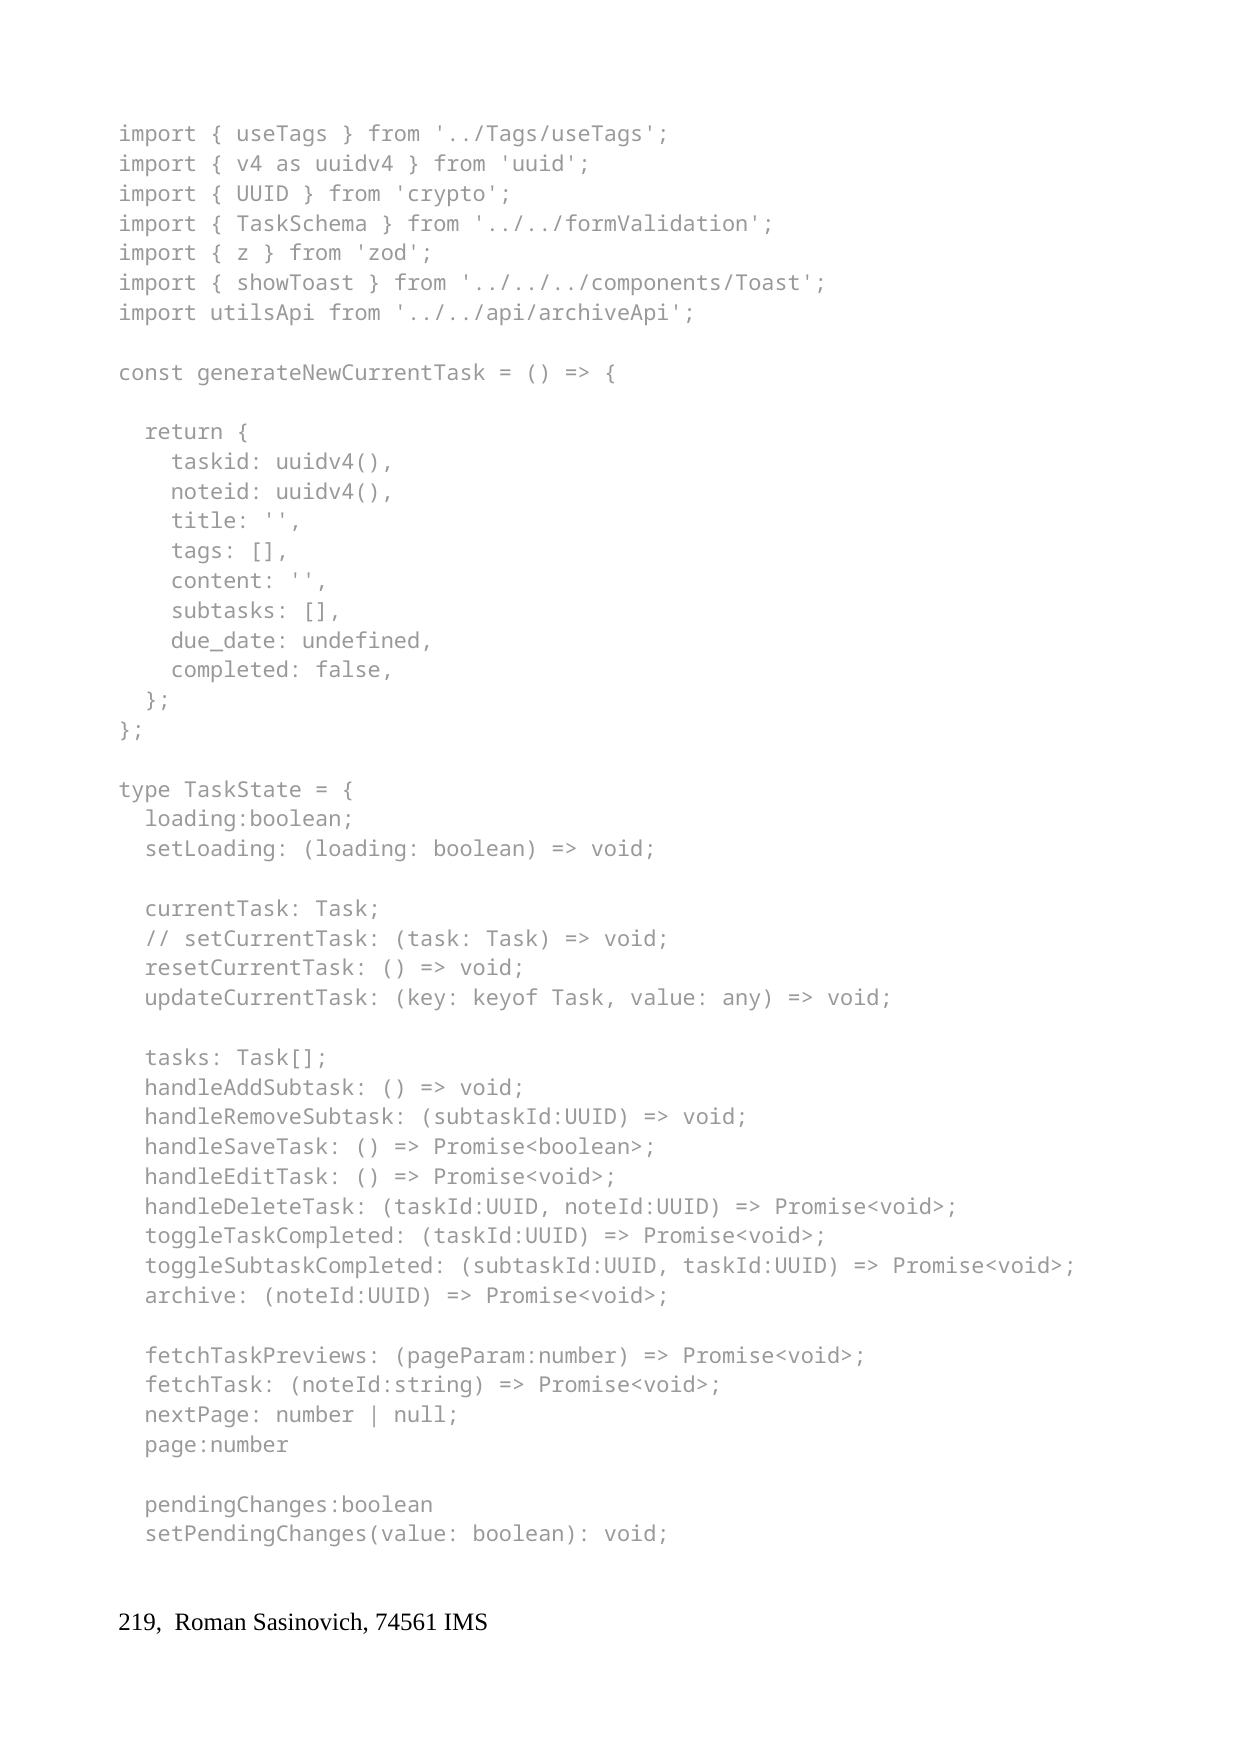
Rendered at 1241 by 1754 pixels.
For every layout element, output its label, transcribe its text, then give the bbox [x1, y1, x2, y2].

text pendingChanges:boolean [118, 1488, 1122, 1518]
text fetchTask: (noteId:string) => Promise<void>; [118, 1369, 1122, 1399]
text nextPage: number | null; [118, 1399, 1122, 1429]
text fetchTaskPreviews: (pageParam:number) => Promise<void>; [118, 1339, 1122, 1369]
text }; [118, 684, 1122, 714]
text import { z } from 'zod'; [118, 237, 1122, 267]
text import { UUID } from 'crypto'; [118, 178, 1122, 207]
text page:number [118, 1429, 1122, 1459]
text archive: (noteId:UUID) => Promise<void>; [118, 1280, 1122, 1310]
text handleSaveTask: () => Promise<boolean>; [118, 1131, 1122, 1161]
text import utilsApi from '../../api/archiveApi'; [118, 297, 1122, 327]
text import { TaskSchema } from '../../formValidation'; [118, 207, 1122, 237]
text import { showToast } from '../../../components/Toast'; [118, 267, 1122, 297]
text return { [118, 416, 1122, 446]
text handleEditTask: () => Promise<void>; [118, 1161, 1122, 1191]
text import { useTags } from '../Tags/useTags'; [118, 118, 1122, 148]
text completed: false, [118, 654, 1122, 684]
text setLoading: (loading: boolean) => void; [118, 833, 1122, 863]
text toggleTaskCompleted: (taskId:UUID) => Promise<void>; [118, 1220, 1122, 1250]
text due_date: undefined, [118, 624, 1122, 654]
text resetCurrentTask: () => void; [118, 952, 1122, 982]
text currentTask: Task; [118, 893, 1122, 922]
text taskid: uuidv4(), [118, 446, 1122, 476]
text title: '', [118, 505, 1122, 535]
text // setCurrentTask: (task: Task) => void; [118, 922, 1122, 952]
text import { v4 as uuidv4 } from 'uuid'; [118, 148, 1122, 178]
text noteid: uuidv4(), [118, 476, 1122, 505]
text toggleSubtaskCompleted: (subtaskId:UUID, taskId:UUID) => Promise<void>; [118, 1250, 1122, 1280]
text subtasks: [], [118, 595, 1122, 624]
text type TaskState = { [118, 773, 1122, 803]
text loading:boolean; [118, 803, 1122, 833]
text handleAddSubtask: () => void; [118, 1071, 1122, 1101]
text tags: [], [118, 535, 1122, 565]
text handleDeleteTask: (taskId:UUID, noteId:UUID) => Promise<void>; [118, 1191, 1122, 1220]
text setPendingChanges(value: boolean): void; [118, 1518, 1122, 1548]
text handleRemoveSubtask: (subtaskId:UUID) => void; [118, 1101, 1122, 1131]
text updateCurrentTask: (key: keyof Task, value: any) => void; [118, 982, 1122, 1012]
text }; [118, 714, 1122, 744]
text const generateNewCurrentTask = () => { [118, 356, 1122, 386]
text content: '', [118, 565, 1122, 595]
text tasks: Task[]; [118, 1042, 1122, 1071]
